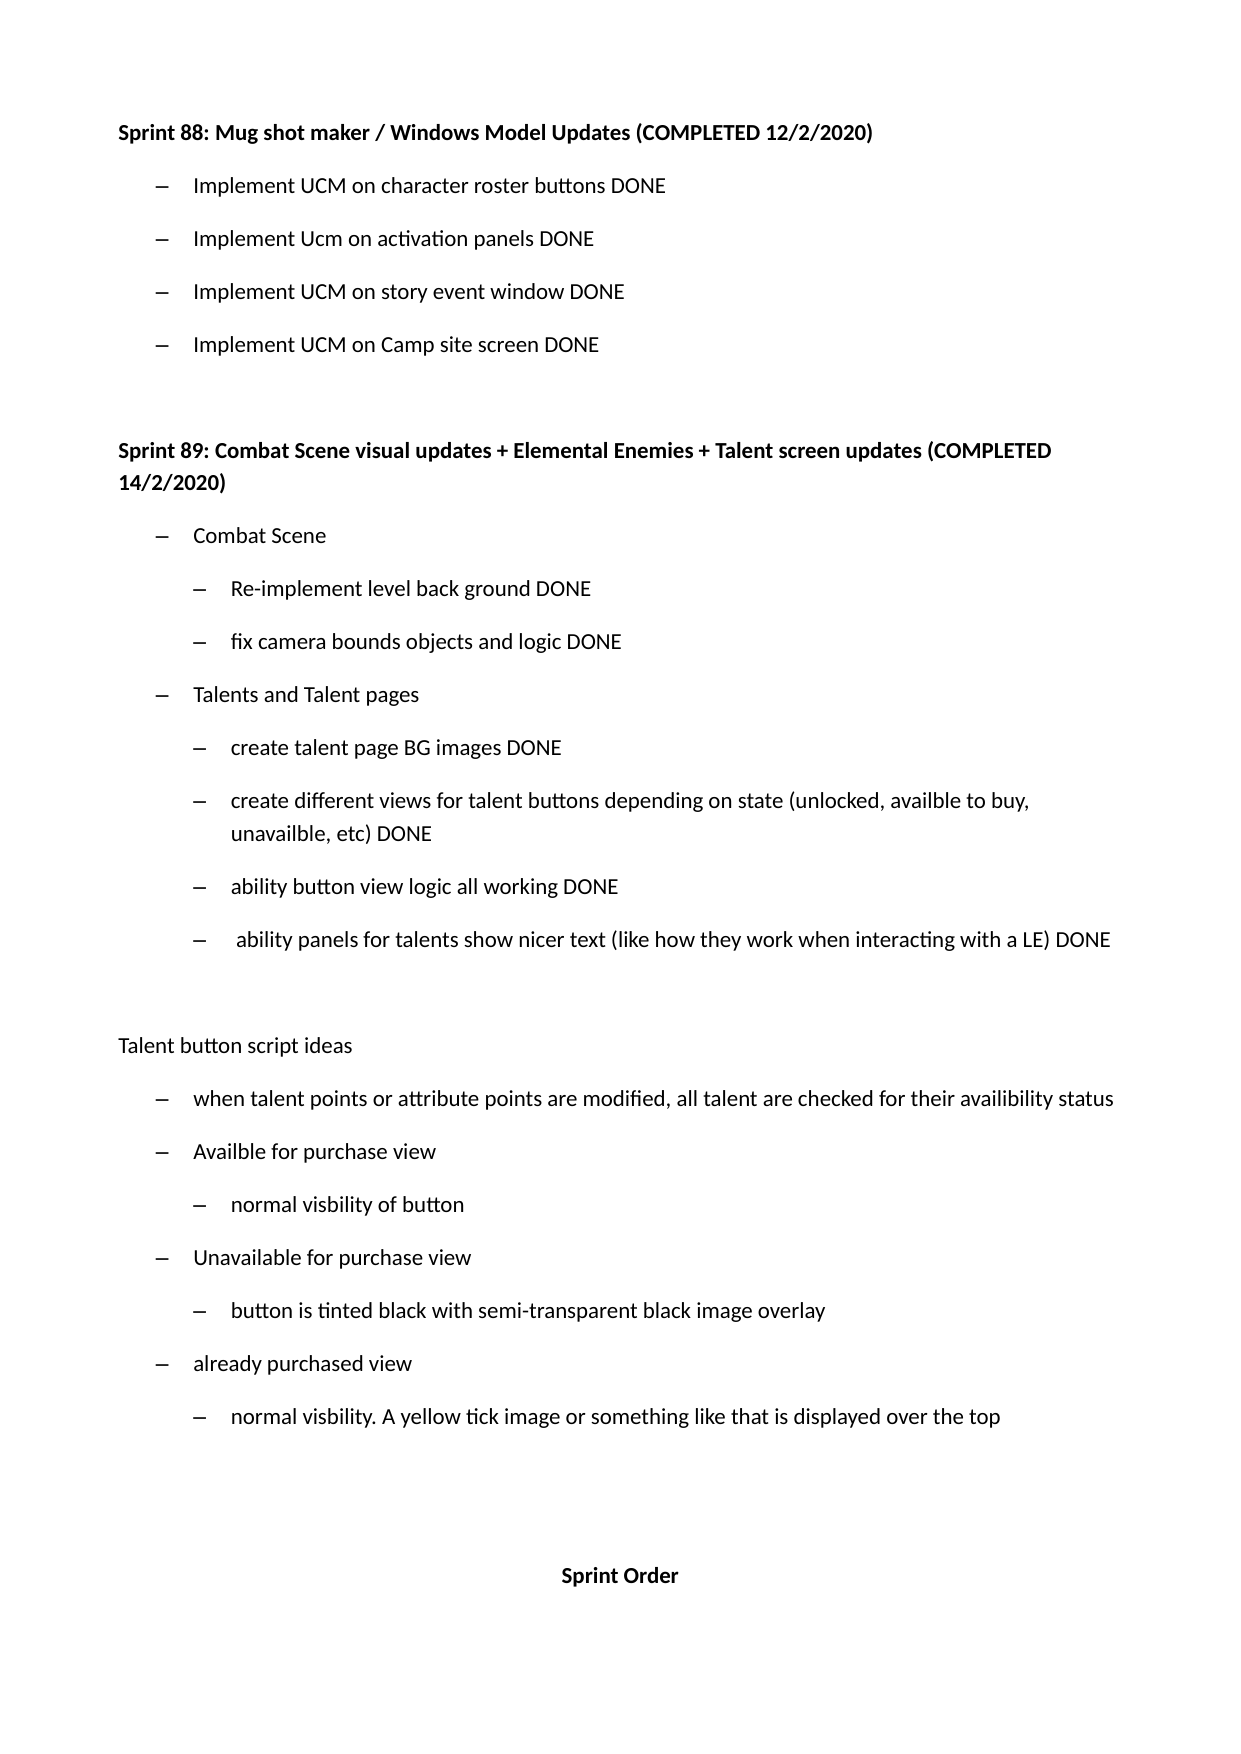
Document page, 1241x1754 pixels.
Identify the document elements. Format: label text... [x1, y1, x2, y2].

list Implement Ucm on activation panels DONE [156, 224, 1122, 252]
list Combat Scene [156, 521, 1122, 549]
list create different views for talent buttons depending on state (unlocked, availble to buy, unavailble, etc) DONE [193, 787, 1122, 847]
list normal visbility. A yellow tick image or something like that is displayed over the top [193, 1402, 1122, 1430]
text Sprint 89: Combat Scene visual updates + Elemental Enemies + Talent screen updates (COMPLETED 14/2/2020) [118, 436, 1122, 496]
list fix camera bounds objects and logic DONE [193, 627, 1122, 656]
list button is tinted black with semi-transparent black image overlay [193, 1296, 1122, 1324]
list create talent page BG images DONE [193, 733, 1122, 762]
list Implement UCM on Camp site screen DONE [156, 330, 1122, 358]
list Implement UCM on story event window DONE [156, 277, 1122, 305]
list Unavailable for purchase view [156, 1243, 1122, 1271]
list Implement UCM on character roster buttons DONE [156, 171, 1122, 199]
list ability panels for talents show nicer text (like how they work when interacting with a LE) DONE [193, 925, 1122, 953]
list when talent points or attribute points are modified, all talent are checked for their availibility status [156, 1084, 1122, 1112]
list already purchased view [156, 1349, 1122, 1377]
text Sprint 88: Mug shot maker / Windows Model Updates (COMPLETED 12/2/2020) [118, 118, 1122, 146]
list Re-implement level back ground DONE [193, 574, 1122, 602]
list normal visbility of button [193, 1190, 1122, 1218]
text Sprint Order [118, 1561, 1122, 1589]
list Availble for purchase view [156, 1137, 1122, 1165]
list ability button view logic all working DONE [193, 872, 1122, 900]
text Talent button script ideas [118, 1031, 1122, 1059]
list Talents and Talent pages [156, 681, 1122, 708]
